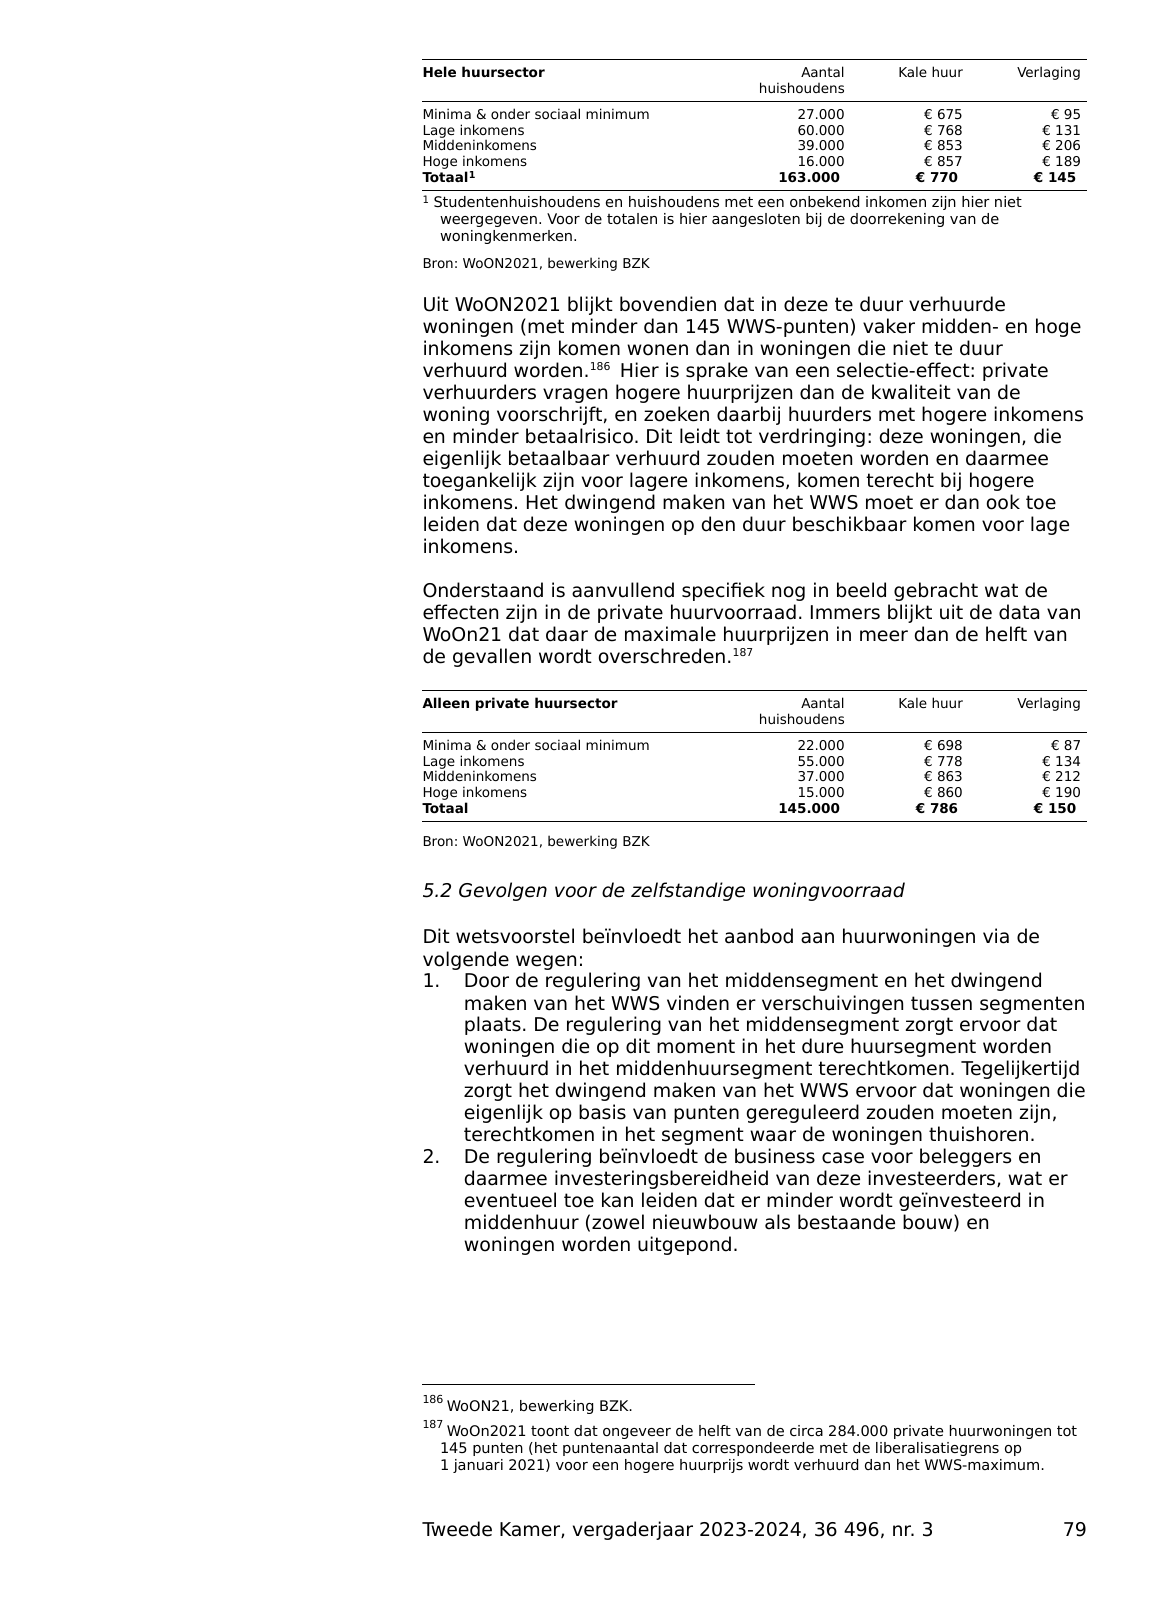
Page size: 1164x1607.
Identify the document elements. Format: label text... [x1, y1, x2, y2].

text Dit wetsvoorstel beïnvloedt het aanbod aan huurwoningen via de volgende wegen: [422, 926, 1087, 970]
table_cell 37.000 [732, 769, 850, 785]
table_header Verlaging [969, 691, 1087, 732]
table_cell Hoge inkomens [422, 154, 732, 169]
table_cell € 206 [969, 138, 1087, 154]
table_cell Minima & onder sociaal minimum [422, 102, 732, 122]
table_cell € 698 [850, 733, 968, 753]
table_header Aantal huishoudens [732, 60, 850, 101]
subtitle 5.2 Gevolgen voor de zelfstandige woningvoorraad [422, 879, 1087, 901]
table_cell 60.000 [732, 123, 850, 138]
table_cell € 212 [969, 769, 1087, 785]
table_cell 145.000 [732, 801, 850, 821]
table_header Hele huursector [422, 60, 732, 101]
table_cell € 863 [850, 769, 968, 785]
table_cell € 853 [850, 138, 968, 154]
table_cell 22.000 [732, 733, 850, 753]
table_header Kale huur [850, 691, 968, 732]
table_cell Totaal1 [422, 170, 732, 190]
text WoOn2021 toont dat ongeveer de helft van de circa 284.000 private huurwoningen tot 145 punten (het puntenaantal dat correspondeerde met de liberalisatiegrens op 1 januari 2021) voor een hogere huurprijs wordt verhuurd dan het WWS-maximum. [422, 1418, 1087, 1474]
table_cell 163.000 [732, 170, 850, 190]
table_cell € 134 [969, 753, 1087, 769]
table_header Aantal huishoudens [732, 691, 850, 732]
table_cell € 150 [969, 801, 1087, 821]
table_cell 15.000 [732, 785, 850, 801]
text 1. Door de regulering van het middensegment en het dwingend maken van het WWS vinden er verschuivingen tussen segmenten plaats. De regulering van het middensegment zorgt ervoor dat woningen die op dit moment in het dure huursegment worden verhuurd in het middenhuursegment terechtkomen. Tegelijkertijd zorgt het dwingend maken van het WWS ervoor dat woningen die eigenlijk op basis van punten gereguleerd zouden moeten zijn, terechtkomen in het segment waar de woningen thuishoren. [422, 970, 1087, 1146]
table_cell Lage inkomens [422, 123, 732, 138]
table_cell Bron: WoON2021, bewerking BZK [422, 822, 1087, 849]
table_cell 16.000 [732, 154, 850, 169]
table_cell Lage inkomens [422, 753, 732, 769]
table_header Alleen private huursector [422, 691, 732, 732]
table_cell Middeninkomens [422, 769, 732, 785]
table_cell € 786 [850, 801, 968, 821]
table_cell 55.000 [732, 753, 850, 769]
table_cell € 189 [969, 154, 1087, 169]
table_cell 27.000 [732, 102, 850, 122]
table_cell € 145 [969, 170, 1087, 190]
table_cell € 131 [969, 123, 1087, 138]
table_header Verlaging [969, 60, 1087, 101]
text 2. De regulering beïnvloedt de business case voor beleggers en daarmee investeringsbereidheid van deze investeerders, wat er eventueel toe kan leiden dat er minder wordt geïnvesteerd in middenhuur (zowel nieuwbouw als bestaande bouw) en woningen worden uitgepond. [422, 1146, 1087, 1256]
table_cell € 768 [850, 123, 968, 138]
text Uit WoON2021 blijkt bovendien dat in deze te duur verhuurde woningen (met minder dan 145 WWS-punten) vaker midden- en hoge inkomens zijn komen wonen dan in woningen die niet te duur verhuurd worden. Hier is sprake van een selectie-effect: private verhuurders vragen hogere huurprijzen dan de kwaliteit van de woning voorschrijft, en zoeken daarbij huurders met hogere inkomens en minder betaalrisico. Dit leidt tot verdringing: deze woningen, die eigenlijk betaalbaar verhuurd zouden moeten worden en daarmee toegankelijk zijn voor lagere inkomens, komen terecht bij hogere inkomens. Het dwingend maken van het WWS moet er dan ook toe leiden dat deze woningen op den duur beschikbaar komen voor lage inkomens. [422, 294, 1087, 558]
table_cell € 87 [969, 733, 1087, 753]
text Onderstaand is aanvullend specifiek nog in beeld gebracht wat de effecten zijn in de private huurvoorraad. Immers blijkt uit de data van WoOn21 dat daar de maximale huurprijzen in meer dan de helft van de gevallen wordt overschreden. [422, 580, 1087, 668]
table_cell € 778 [850, 753, 968, 769]
table_cell 39.000 [732, 138, 850, 154]
table_cell Hoge inkomens [422, 785, 732, 801]
table_cell € 95 [969, 102, 1087, 122]
table_cell 1 Studentenhuishoudens en huishoudens met een onbekend inkomen zijn hier niet weergegeven. Voor de totalen is hier aangesloten bij de doorrekening van de woningkenmerken. Bron: WoON2021, bewerking BZK [422, 191, 1087, 272]
table_cell € 857 [850, 154, 968, 169]
table_cell € 860 [850, 785, 968, 801]
table_cell € 770 [850, 170, 968, 190]
table_cell Middeninkomens [422, 138, 732, 154]
table_cell € 675 [850, 102, 968, 122]
table_cell Minima & onder sociaal minimum [422, 733, 732, 753]
table_cell € 190 [969, 785, 1087, 801]
table_cell Totaal [422, 801, 732, 821]
text WoON21, bewerking BZK. [422, 1393, 1087, 1416]
table_header Kale huur [850, 60, 968, 101]
